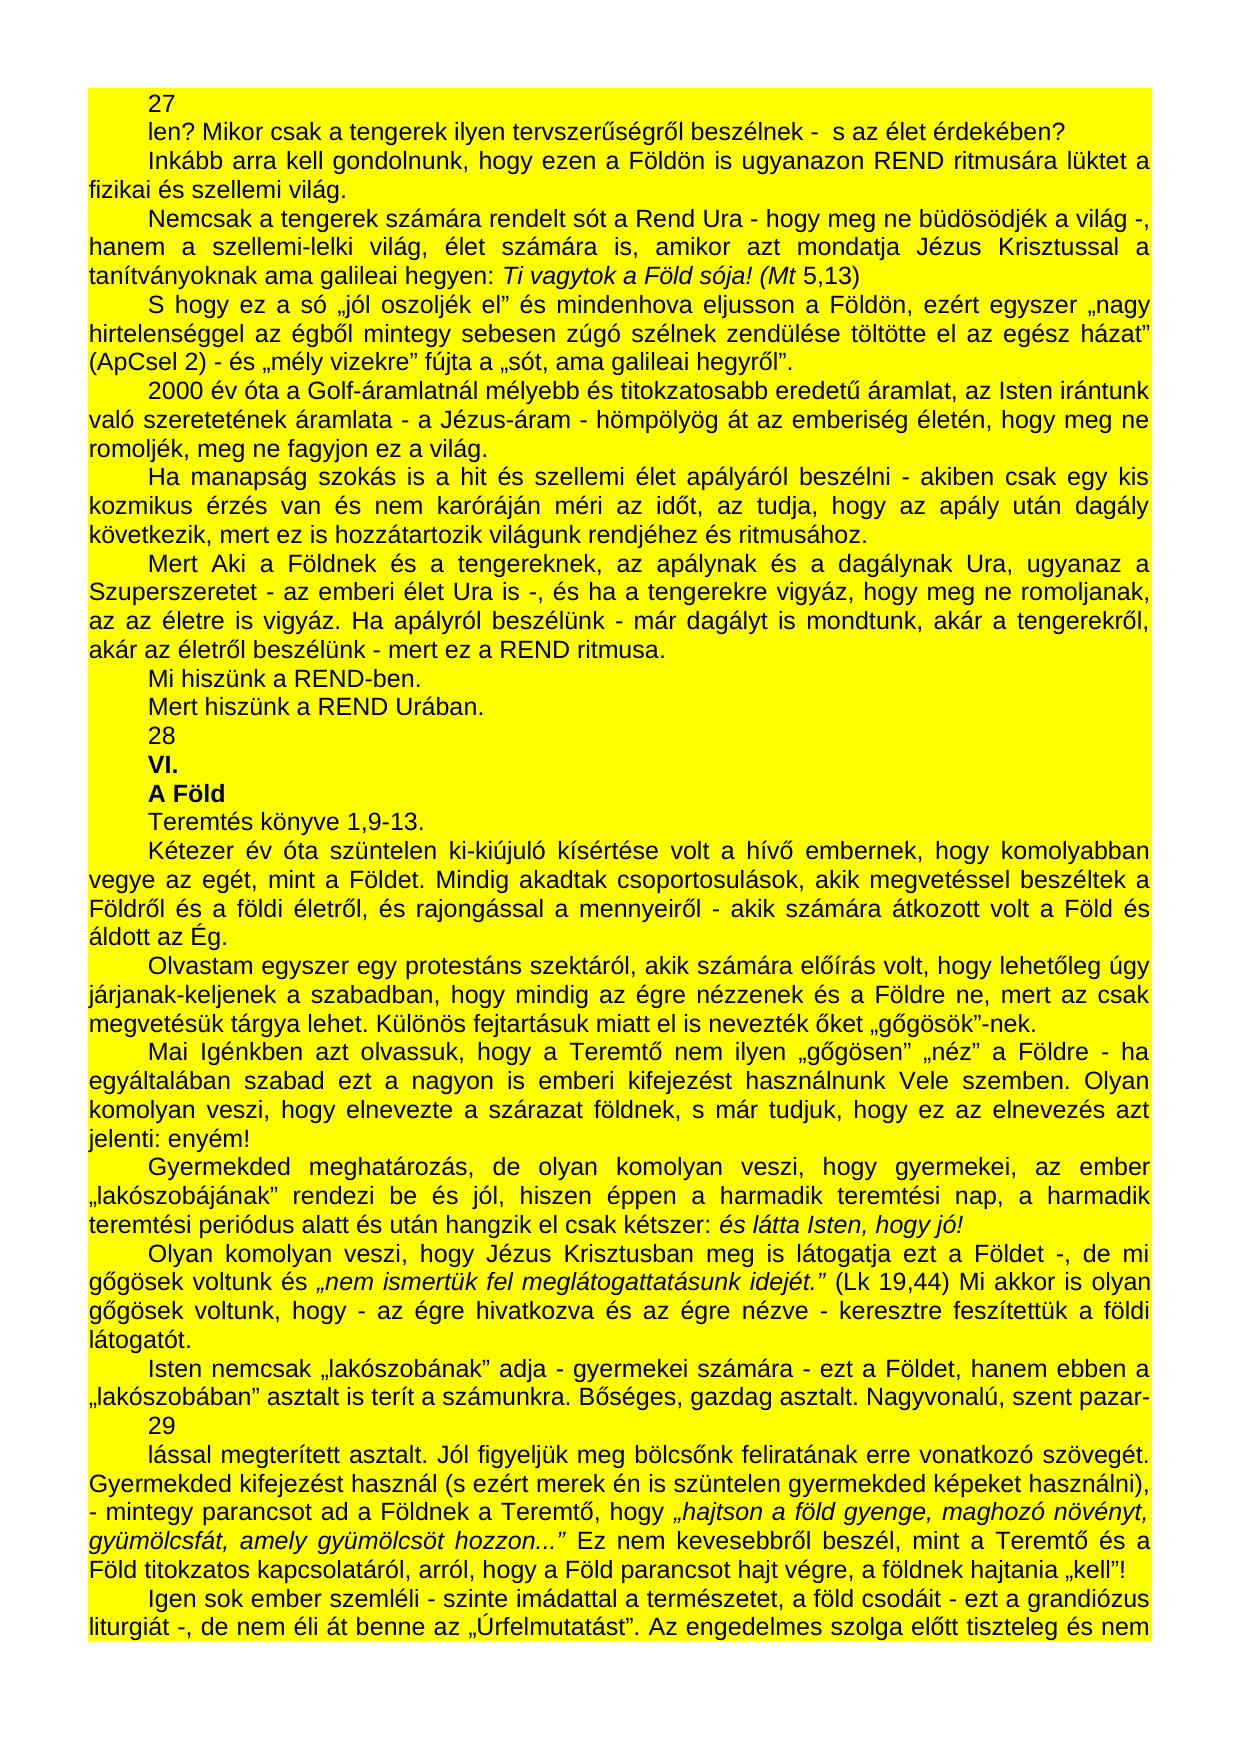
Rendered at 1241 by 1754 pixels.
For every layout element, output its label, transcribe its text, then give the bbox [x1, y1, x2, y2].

text VI. [88, 750, 1152, 778]
text Mai Igénkben azt olvassuk, hogy a Teremtő nem ilyen „gőgösen” „néz” a Földre - ha egyáltalában szabad ezt a nagyon is emberi kifejezést használnunk Vele szemben. Olyan komolyan veszi, hogy elnevezte a szárazat földnek, s már tudjuk, hogy ez az elnevezés azt jelenti: enyém! [88, 1037, 1152, 1152]
text Igen sok ember szemléli - szinte imádattal a természetet, a föld csodáit - ezt a grandiózus liturgiát -, de nem éli át benne az „Úrfelmutatást”. Az engedelmes szolga előtt tiszteleg és nem [88, 1583, 1152, 1641]
text 28 [88, 721, 1152, 750]
text lással megterített asztalt. Jól figyeljük meg bölcsőnk feliratának erre vonatkozó szövegét. Gyermekded kifejezést használ (s ezért merek én is szüntelen gyermekded képeket használni), - mintegy parancsot ad a Földnek a Teremtő, hogy „hajtson a föld gyenge, maghozó növényt, gyümölcsfát, amely gyümölcsöt hozzon...” Ez nem kevesebbről beszél, mint a Teremtő és a Föld titokzatos kapcsolatáról, arról, hogy a Föld parancsot hajt végre, a földnek hajtania „kell”! [88, 1440, 1152, 1583]
text Inkább arra kell gondolnunk, hogy ezen a Földön is ugyanazon REND ritmusára lüktet a fizikai és szellemi világ. [88, 146, 1152, 203]
text 2000 év óta a Golf-áramlatnál mélyebb és titokzatosabb eredetű áramlat, az Isten irántunk való szeretetének áramlata - a Jézus-áram - hömpölyög át az emberiség életén, hogy meg ne romoljék, meg ne fagyjon ez a világ. [88, 376, 1152, 462]
text Teremtés könyve 1,9-13. [88, 807, 1152, 836]
text Gyermekded meghatározás, de olyan komolyan veszi, hogy gyermekei, az ember „lakószobájának” rendezi be és jól, hiszen éppen a harmadik teremtési nap, a harmadik teremtési periódus alatt és után hangzik el csak kétszer: és látta Isten, hogy jó! [88, 1152, 1152, 1238]
text Mert Aki a Földnek és a tengereknek, az apálynak és a dagálynak Ura, ugyanaz a Szuperszeretet - az emberi élet Ura is -, és ha a tengerekre vigyáz, hogy meg ne romoljanak, az az életre is vigyáz. Ha apályról beszélünk - már dagályt is mondtunk, akár a tengerekről, akár az életről beszélünk - mert ez a REND ritmusa. [88, 548, 1152, 663]
text 27 [88, 88, 1152, 117]
text A Föld [88, 778, 1152, 807]
text Nemcsak a tengerek számára rendelt sót a Rend Ura - hogy meg ne büdösödjék a világ -, hanem a szellemi-lelki világ, élet számára is, amikor azt mondatja Jézus Krisztussal a tanítványoknak ama galileai hegyen: Ti vagytok a Föld sója! (Mt 5,13) [88, 203, 1152, 290]
text Olyan komolyan veszi, hogy Jézus Krisztusban meg is látogatja ezt a Földet -, de mi gőgösek voltunk és „nem ismertük fel meglátogattatásunk idejét.” (Lk 19,44) Mi akkor is olyan gőgösek voltunk, hogy - az égre hivatkozva és az égre nézve - keresztre feszítettük a földi látogatót. [88, 1238, 1152, 1353]
text Olvastam egyszer egy protestáns szektáról, akik számára előírás volt, hogy lehetőleg úgy járjanak-keljenek a szabadban, hogy mindig az égre nézzenek és a Földre ne, mert az csak megvetésük tárgya lehet. Különös fejtartásuk miatt el is nevezték őket „gőgösök”-nek. [88, 951, 1152, 1037]
text Mi hiszünk a REND-ben. [88, 663, 1152, 692]
text S hogy ez a só „jól oszoljék el” és mindenhova eljusson a Földön, ezért egyszer „nagy hirtelenséggel az égből mintegy sebesen zúgó szélnek zendülése töltötte el az egész házat” (ApCsel 2) - és „mély vizekre” fújta a „sót, ama galileai hegyről”. [88, 290, 1152, 376]
text Mert hiszünk a REND Urában. [88, 692, 1152, 721]
text Isten nemcsak „lakószobának” adja - gyermekei számára - ezt a Földet, hanem ebben a „lakószobában” asztalt is terít a számunkra. Bőséges, gazdag asztalt. Nagyvonalú, szent pazar- [88, 1353, 1152, 1411]
text 29 [88, 1411, 1152, 1440]
text len? Mikor csak a tengerek ilyen tervszerűségről beszélnek - s az élet érdekében? [88, 117, 1152, 146]
text Kétezer év óta szüntelen ki-kiújuló kísértése volt a hívő embernek, hogy komolyabban vegye az egét, mint a Földet. Mindig akadtak csoportosulások, akik megvetéssel beszéltek a Földről és a földi életről, és rajongással a mennyeiről - akik számára átkozott volt a Föld és áldott az Ég. [88, 836, 1152, 951]
text Ha manapság szokás is a hit és szellemi élet apályáról beszélni - akiben csak egy kis kozmikus érzés van és nem karóráján méri az időt, az tudja, hogy az apály után dagály következik, mert ez is hozzátartozik világunk rendjéhez és ritmusához. [88, 462, 1152, 548]
